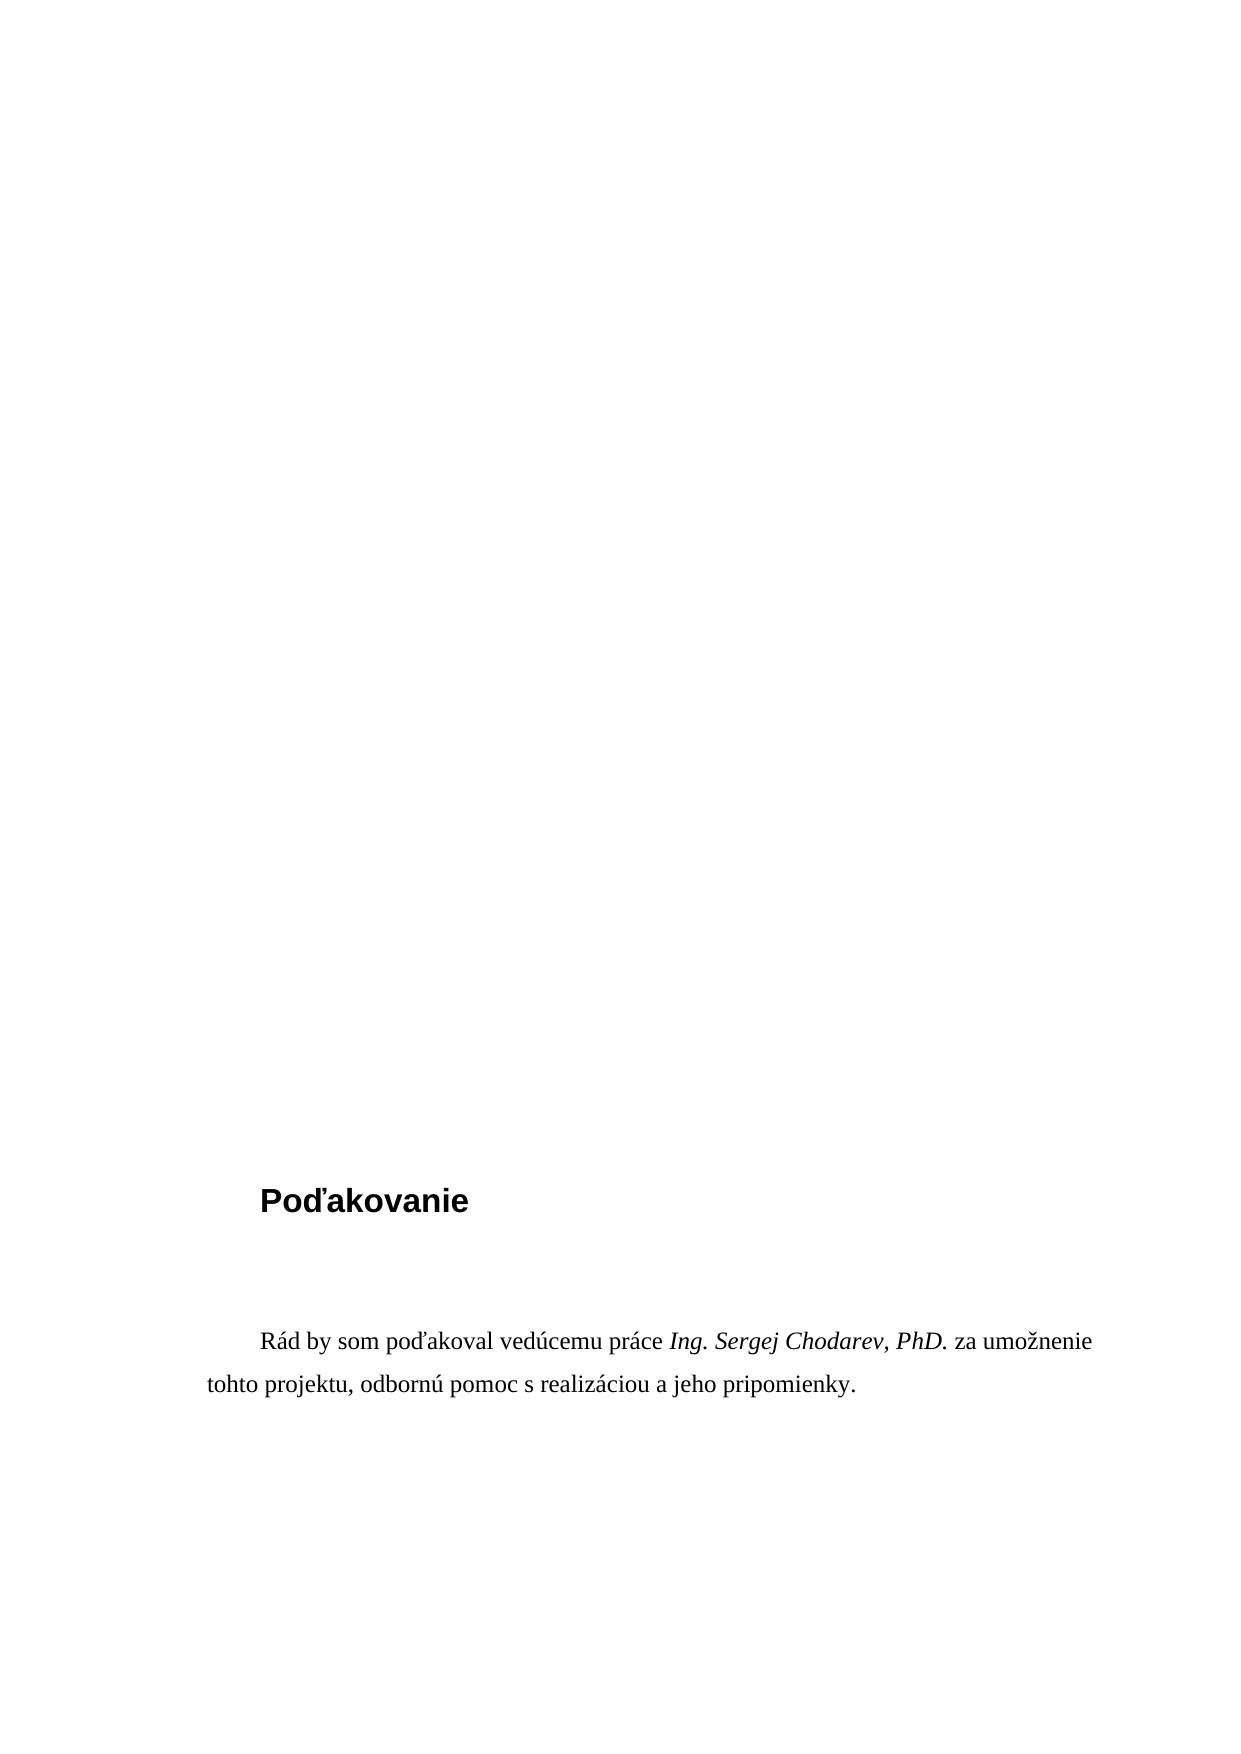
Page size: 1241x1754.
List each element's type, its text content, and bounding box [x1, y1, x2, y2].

text Poďakovanie [207, 1181, 1092, 1220]
text Rád by som poďakoval vedúcemu práce Ing. Sergej Chodarev, PhD. za umožnenie tohto projektu, odbornú pomoc s realizáciou a jeho pripomienky. [207, 1326, 1092, 1398]
